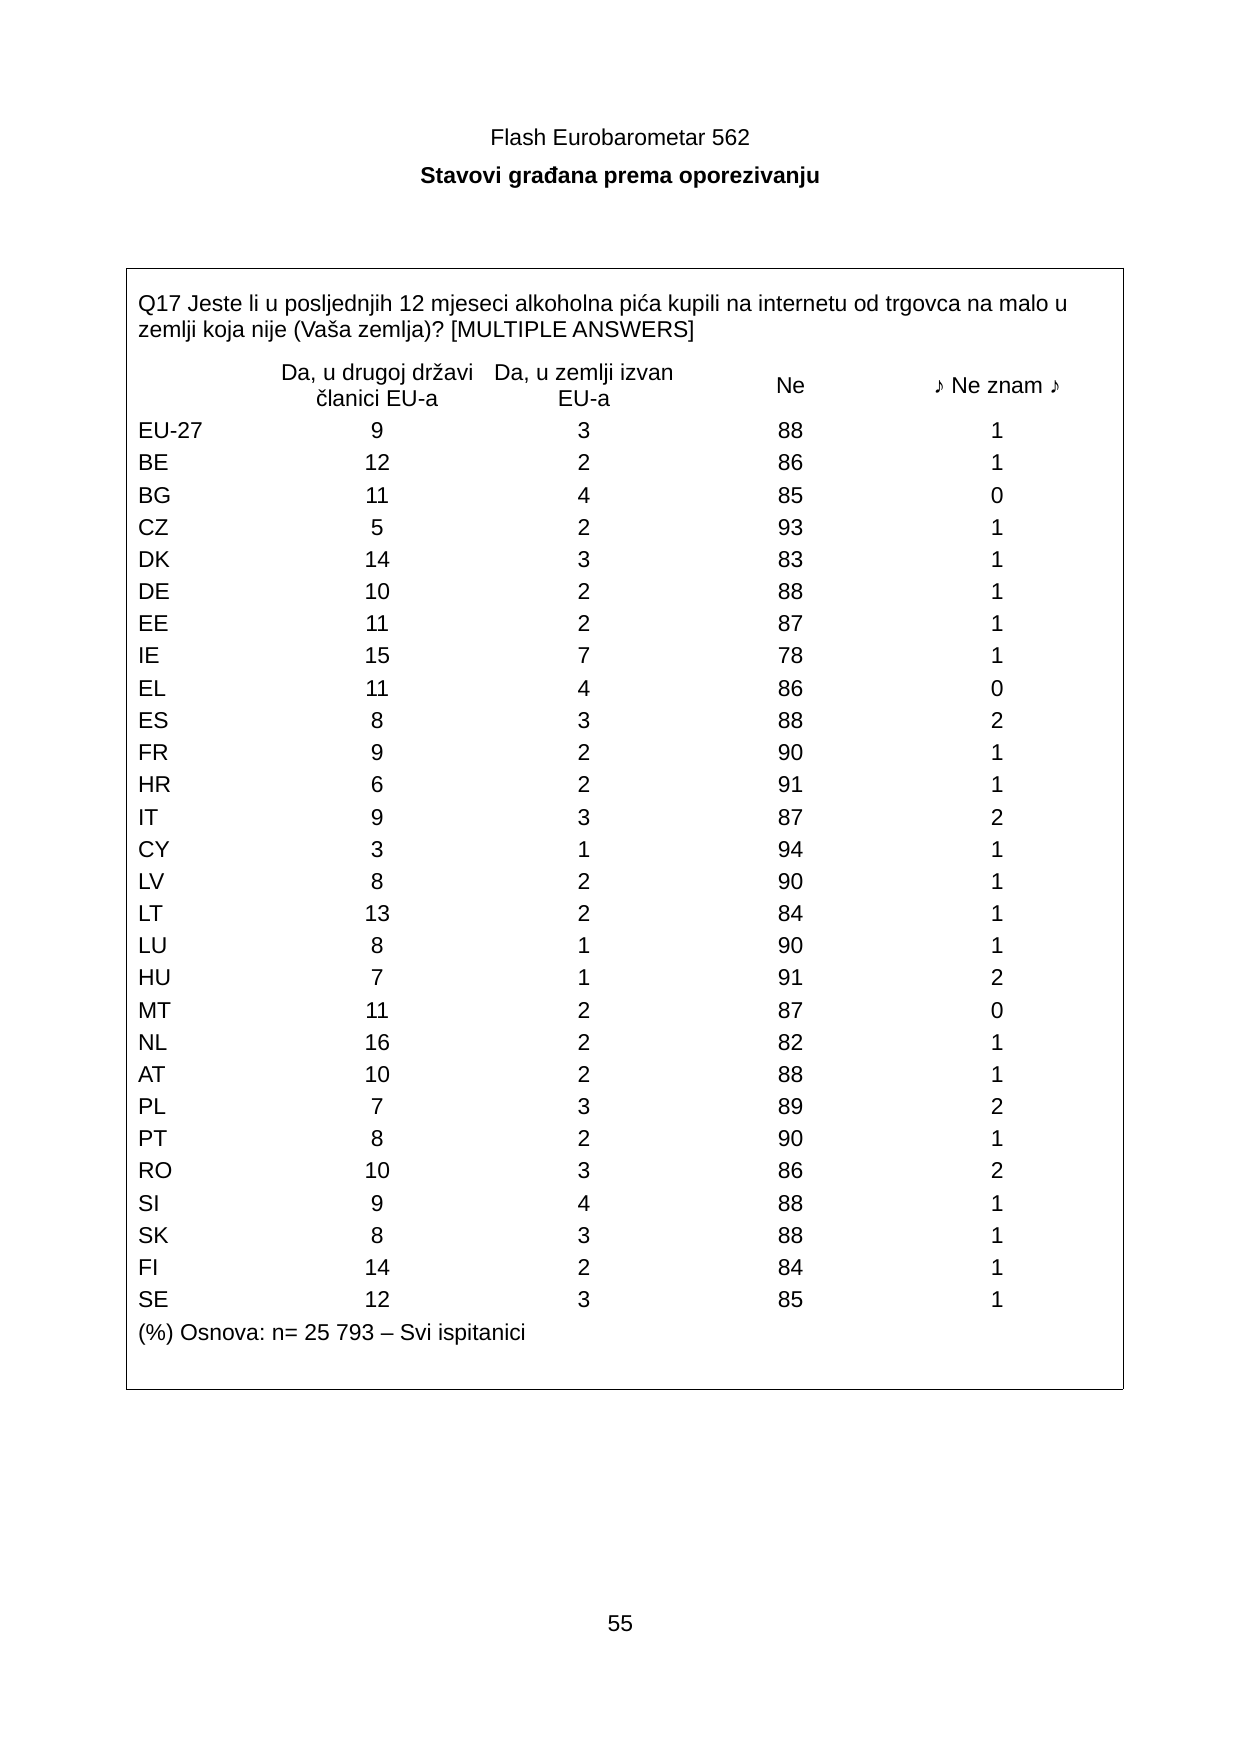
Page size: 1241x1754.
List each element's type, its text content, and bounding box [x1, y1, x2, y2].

table_cell 2 [894, 1155, 1100, 1187]
table_cell 91 [687, 961, 894, 994]
table_cell ♪ Ne znam ♪ [894, 356, 1100, 414]
table_cell Ne [687, 356, 894, 414]
table_cell 4 [480, 672, 687, 704]
table_cell 11 [274, 608, 480, 639]
table_cell 1 [894, 1219, 1100, 1251]
table_cell 1 [894, 1123, 1100, 1154]
table_cell 3 [274, 833, 480, 865]
table_cell 12 [274, 1283, 480, 1316]
table_cell 3 [480, 801, 687, 833]
table_cell 89 [687, 1090, 894, 1122]
table_cell EU-27 [135, 414, 274, 446]
table_cell 0 [894, 994, 1100, 1026]
table_cell 6 [274, 768, 480, 801]
table_cell 90 [687, 1123, 894, 1154]
table_cell 2 [480, 994, 687, 1026]
table_cell 1 [894, 1283, 1100, 1316]
table_cell 1 [480, 929, 687, 961]
table_cell 3 [480, 543, 687, 575]
table_cell 78 [687, 640, 894, 672]
table_cell 88 [687, 414, 894, 446]
table_cell CY [135, 833, 274, 865]
table_cell 1 [894, 543, 1100, 575]
table_cell 88 [687, 575, 894, 607]
table_cell 90 [687, 929, 894, 961]
table_cell NL [135, 1026, 274, 1058]
table_cell 14 [274, 1251, 480, 1283]
table_cell DK [135, 543, 274, 575]
table_cell 4 [480, 1187, 687, 1219]
table_cell 2 [480, 608, 687, 639]
table_cell 3 [480, 1283, 687, 1316]
table_cell LV [135, 865, 274, 897]
table_cell 1 [894, 768, 1100, 801]
table_cell 1 [894, 640, 1100, 672]
table_cell 11 [274, 672, 480, 704]
table_cell 2 [480, 1251, 687, 1283]
table_cell 2 [480, 575, 687, 607]
table_cell EL [135, 672, 274, 704]
table_cell 2 [480, 736, 687, 768]
table_cell Da, u zemlji izvan EU-a [480, 356, 687, 414]
table_cell CZ [135, 511, 274, 543]
table_cell BE [135, 446, 274, 479]
table_cell 85 [687, 479, 894, 511]
table_cell LU [135, 929, 274, 961]
table_cell 1 [894, 1026, 1100, 1058]
table_cell 2 [480, 1058, 687, 1090]
table_cell FI [135, 1251, 274, 1283]
table_cell 1 [894, 865, 1100, 897]
table_cell 3 [480, 704, 687, 736]
table_cell 2 [480, 1026, 687, 1058]
table_cell 3 [480, 1155, 687, 1187]
table_cell 3 [480, 1219, 687, 1251]
table_cell 9 [274, 414, 480, 446]
table_cell 2 [894, 801, 1100, 833]
table_cell 84 [687, 897, 894, 929]
table_cell 8 [274, 704, 480, 736]
table_cell 2 [894, 704, 1100, 736]
table_cell 10 [274, 1155, 480, 1187]
table_cell SK [135, 1219, 274, 1251]
table_cell 1 [894, 575, 1100, 607]
table_cell 3 [480, 414, 687, 446]
table_cell 1 [894, 1187, 1100, 1219]
table_cell 1 [894, 511, 1100, 543]
table_cell 9 [274, 736, 480, 768]
table_cell 1 [894, 736, 1100, 768]
table_cell FR [135, 736, 274, 768]
table_cell 1 [894, 833, 1100, 865]
table_cell 13 [274, 897, 480, 929]
table_cell ES [135, 704, 274, 736]
table_cell 94 [687, 833, 894, 865]
table_cell 2 [480, 897, 687, 929]
table_cell 2 [480, 446, 687, 479]
table_cell EE [135, 608, 274, 639]
table_cell 7 [480, 640, 687, 672]
table_cell 2 [480, 865, 687, 897]
table_cell PL [135, 1090, 274, 1122]
table_cell 93 [687, 511, 894, 543]
table_cell 4 [480, 479, 687, 511]
table_cell DE [135, 575, 274, 607]
table_cell 8 [274, 929, 480, 961]
table_cell 0 [894, 672, 1100, 704]
table_cell RO [135, 1155, 274, 1187]
table_cell 90 [687, 736, 894, 768]
table_cell 2 [894, 1090, 1100, 1122]
table_cell 10 [274, 1058, 480, 1090]
table_cell 90 [687, 865, 894, 897]
table_cell 1 [894, 608, 1100, 639]
table_cell SI [135, 1187, 274, 1219]
table_cell 8 [274, 1219, 480, 1251]
table_cell 91 [687, 768, 894, 801]
table_cell 0 [894, 479, 1100, 511]
table_cell 87 [687, 801, 894, 833]
table_cell HU [135, 961, 274, 994]
table_cell 88 [687, 1219, 894, 1251]
table_cell 1 [894, 414, 1100, 446]
table_cell 7 [274, 1090, 480, 1122]
table_cell 1 [480, 833, 687, 865]
table_header Q17 Jeste li u posljednjih 12 mjeseci alkoholna pića kupili na internetu od trgovca na malo u zemlji koja nije (Vaša zemlja)? [MULTIPLE ANSWERS] [135, 276, 1100, 356]
table_cell 5 [274, 511, 480, 543]
table_cell [135, 356, 274, 414]
table_cell 2 [480, 768, 687, 801]
table_cell 82 [687, 1026, 894, 1058]
table_cell 2 [480, 511, 687, 543]
table_cell PT [135, 1123, 274, 1154]
table_cell 7 [274, 961, 480, 994]
table_cell 8 [274, 865, 480, 897]
table_cell 16 [274, 1026, 480, 1058]
table_cell 1 [894, 897, 1100, 929]
table_cell 87 [687, 608, 894, 639]
table_cell MT [135, 994, 274, 1026]
table_cell 9 [274, 801, 480, 833]
table_cell LT [135, 897, 274, 929]
table_cell 85 [687, 1283, 894, 1316]
table_cell 88 [687, 704, 894, 736]
table_cell 2 [480, 1123, 687, 1154]
table_cell SE [135, 1283, 274, 1316]
table_cell AT [135, 1058, 274, 1090]
table_cell 9 [274, 1187, 480, 1219]
table_cell 11 [274, 479, 480, 511]
table_cell Da, u drugoj državi članici EU-a [274, 356, 480, 414]
table_cell 86 [687, 1155, 894, 1187]
table_cell 14 [274, 543, 480, 575]
table_cell 15 [274, 640, 480, 672]
table_cell HR [135, 768, 274, 801]
table_cell 88 [687, 1058, 894, 1090]
table_cell 1 [480, 961, 687, 994]
table_cell 12 [274, 446, 480, 479]
table_cell 87 [687, 994, 894, 1026]
table_cell 11 [274, 994, 480, 1026]
table_cell IT [135, 801, 274, 833]
table_cell 1 [894, 929, 1100, 961]
table_cell BG [135, 479, 274, 511]
table_cell 10 [274, 575, 480, 607]
table_cell IE [135, 640, 274, 672]
table_cell 3 [480, 1090, 687, 1122]
table_cell 1 [894, 446, 1100, 479]
table_cell 86 [687, 672, 894, 704]
table_cell 8 [274, 1123, 480, 1154]
table_cell 1 [894, 1251, 1100, 1283]
table_cell 88 [687, 1187, 894, 1219]
table_cell 2 [894, 961, 1100, 994]
table_cell (%) Osnova: n= 25 793 – Svi ispitanici [135, 1316, 1100, 1348]
table_cell 1 [894, 1058, 1100, 1090]
table_cell 84 [687, 1251, 894, 1283]
table_cell 83 [687, 543, 894, 575]
table_cell 86 [687, 446, 894, 479]
